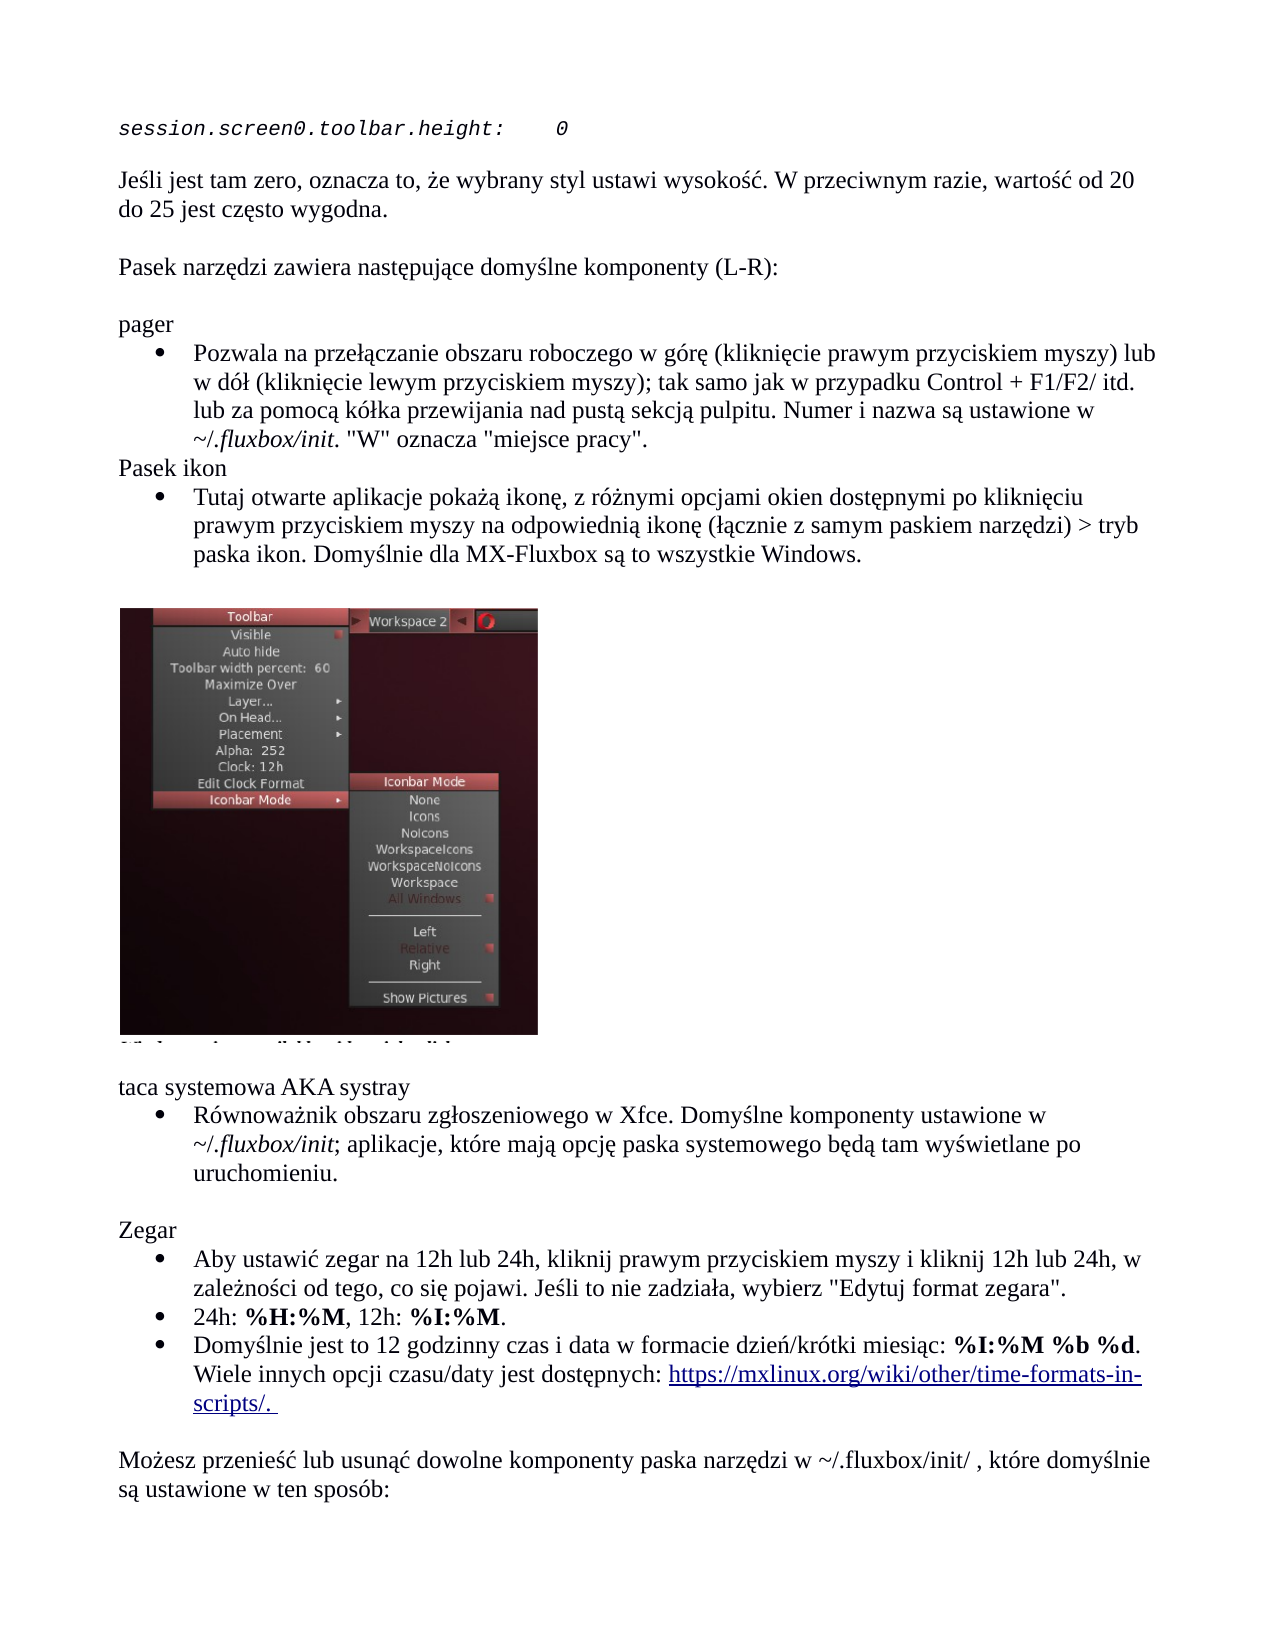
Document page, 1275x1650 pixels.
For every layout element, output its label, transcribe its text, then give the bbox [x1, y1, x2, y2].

list Równoważnik obszaru zgłoszeniowego w Xfce. Domyślne komponenty ustawione w ~/.fluxbox/init; aplikacje, które mają opcję paska systemowego będą tam wyświetlane po uruchomieniu. [156, 1100, 1157, 1187]
list 24h: %H:%M, 12h: %I:%M. [156, 1302, 1157, 1330]
picture [118, 596, 560, 1043]
text session.screen0.toolbar.height: 0 [118, 118, 1157, 142]
list Tutaj otwarte aplikacje pokażą ikonę, z różnymi opcjami okien dostępnymi po kliknięciu prawym przyciskiem myszy na odpowiednią ikonę (łącznie z samym paskiem narzędzi) > tryb paska ikon. Domyślnie dla MX-Fluxbox są to wszystkie Windows. [156, 482, 1157, 568]
text Możesz przenieść lub usunąć dowolne komponenty paska narzędzi w ~/.fluxbox/init/ , które domyślnie są ustawione w ten sposób: [118, 1445, 1157, 1503]
text taca systemowa AKA systray [118, 1072, 1157, 1100]
text Jeśli jest tam zero, oznacza to, że wybrany styl ustawi wysokość. W przeciwnym razie, wartość od 20 do 25 jest często wygodna. [118, 165, 1157, 223]
text Pasek ikon [118, 453, 1157, 482]
text Pasek narzędzi zawiera następujące domyślne komponenty (L-R): [118, 252, 1157, 280]
text Zegar [118, 1215, 1157, 1244]
list Aby ustawić zegar na 12h lub 24h, kliknij prawym przyciskiem myszy i kliknij 12h lub 24h, w zależności od tego, co się pojawi. Jeśli to nie zadziała, wybierz "Edytuj format zegara". [156, 1244, 1157, 1302]
list Pozwala na przełączanie obszaru roboczego w górę (kliknięcie prawym przyciskiem myszy) lub w dół (kliknięcie lewym przyciskiem myszy); tak samo jak w przypadku Control + F1/F2/ itd. lub za pomocą kółka przewijania nad pustą sekcją pulpitu. Numer i nazwa są ustawione w ~/.fluxbox/init. "W" oznacza "miejsce pracy". [156, 338, 1157, 453]
list Domyślnie jest to 12 godzinny czas i data w formacie dzień/krótki miesiąc: %I:%M %b %d. Wiele innych opcji czasu/daty jest dostępnych: https://mxlinux.org/wiki/other/time-formats-in-scripts/. [156, 1330, 1157, 1417]
text pager [118, 309, 1157, 338]
